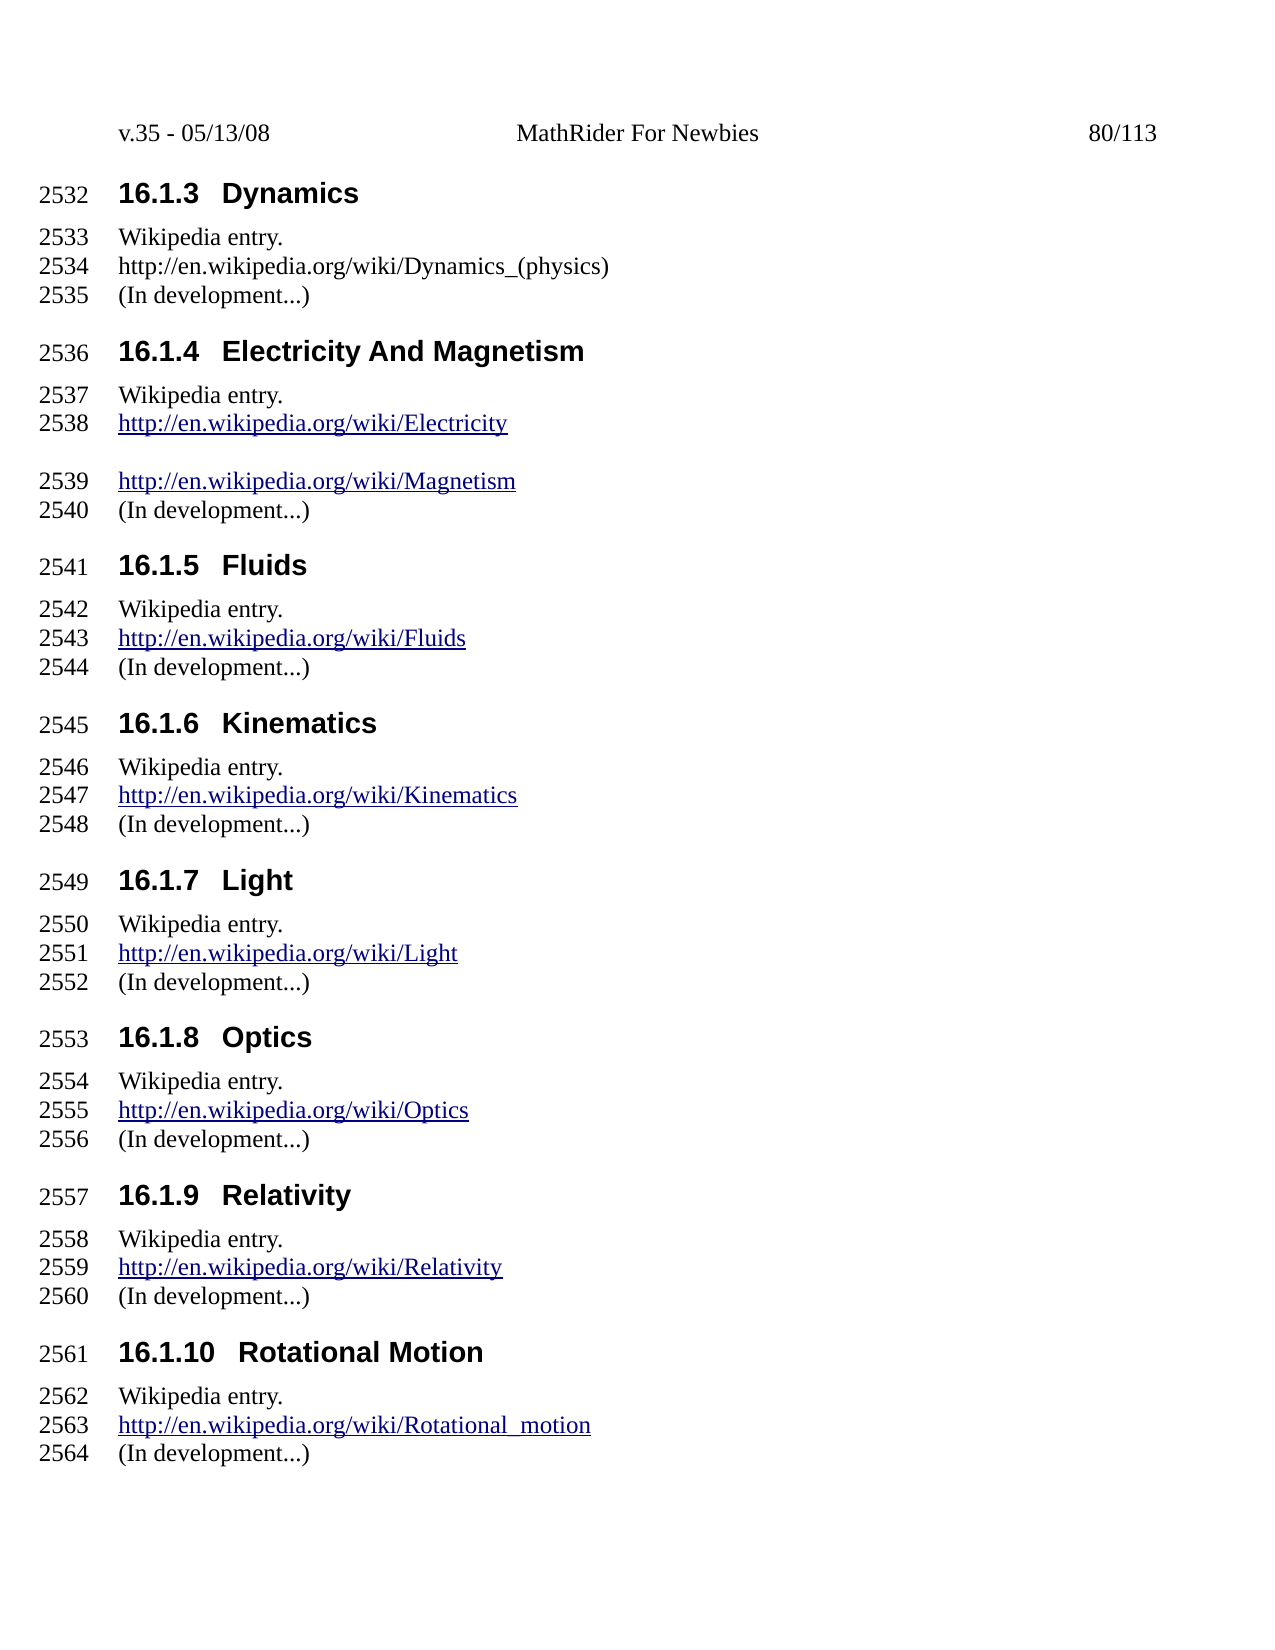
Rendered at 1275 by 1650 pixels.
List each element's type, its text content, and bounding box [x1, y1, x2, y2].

text http://en.wikipedia.org/wiki/Electricity [118, 408, 1157, 437]
subtitle Fluids [118, 548, 1157, 582]
text (In development...) [118, 809, 1157, 838]
text Wikipedia entry. [118, 594, 1157, 623]
text Wikipedia entry. [118, 1381, 1157, 1410]
subtitle Dynamics [118, 176, 1157, 210]
subtitle Optics [118, 1020, 1157, 1054]
subtitle Kinematics [118, 706, 1157, 739]
text http://en.wikipedia.org/wiki/Kinematics [118, 781, 1157, 809]
text (In development...) [118, 967, 1157, 995]
text (In development...) [118, 652, 1157, 681]
text http://en.wikipedia.org/wiki/Fluids [118, 623, 1157, 652]
subtitle Electricity And Magnetism [118, 334, 1157, 367]
text http://en.wikipedia.org/wiki/Relativity [118, 1252, 1157, 1281]
text http://en.wikipedia.org/wiki/Light [118, 938, 1157, 967]
text Wikipedia entry. [118, 909, 1157, 938]
text http://en.wikipedia.org/wiki/Magnetism [118, 466, 1157, 495]
text Wikipedia entry. [118, 1066, 1157, 1095]
text (In development...) [118, 1281, 1157, 1310]
text (In development...) [118, 1124, 1157, 1153]
text http://en.wikipedia.org/wiki/Optics [118, 1095, 1157, 1124]
subtitle Light [118, 863, 1157, 897]
text Wikipedia entry. [118, 222, 1157, 251]
text Wikipedia entry. [118, 380, 1157, 408]
text http://en.wikipedia.org/wiki/Dynamics_(physics) [118, 251, 1157, 280]
text (In development...) [118, 495, 1157, 523]
text Wikipedia entry. [118, 752, 1157, 781]
text (In development...) [118, 1438, 1157, 1467]
text Wikipedia entry. [118, 1224, 1157, 1252]
text http://en.wikipedia.org/wiki/Rotational_motion [118, 1410, 1157, 1438]
subtitle Rotational Motion [118, 1335, 1157, 1368]
subtitle Relativity [118, 1178, 1157, 1211]
text (In development...) [118, 280, 1157, 309]
